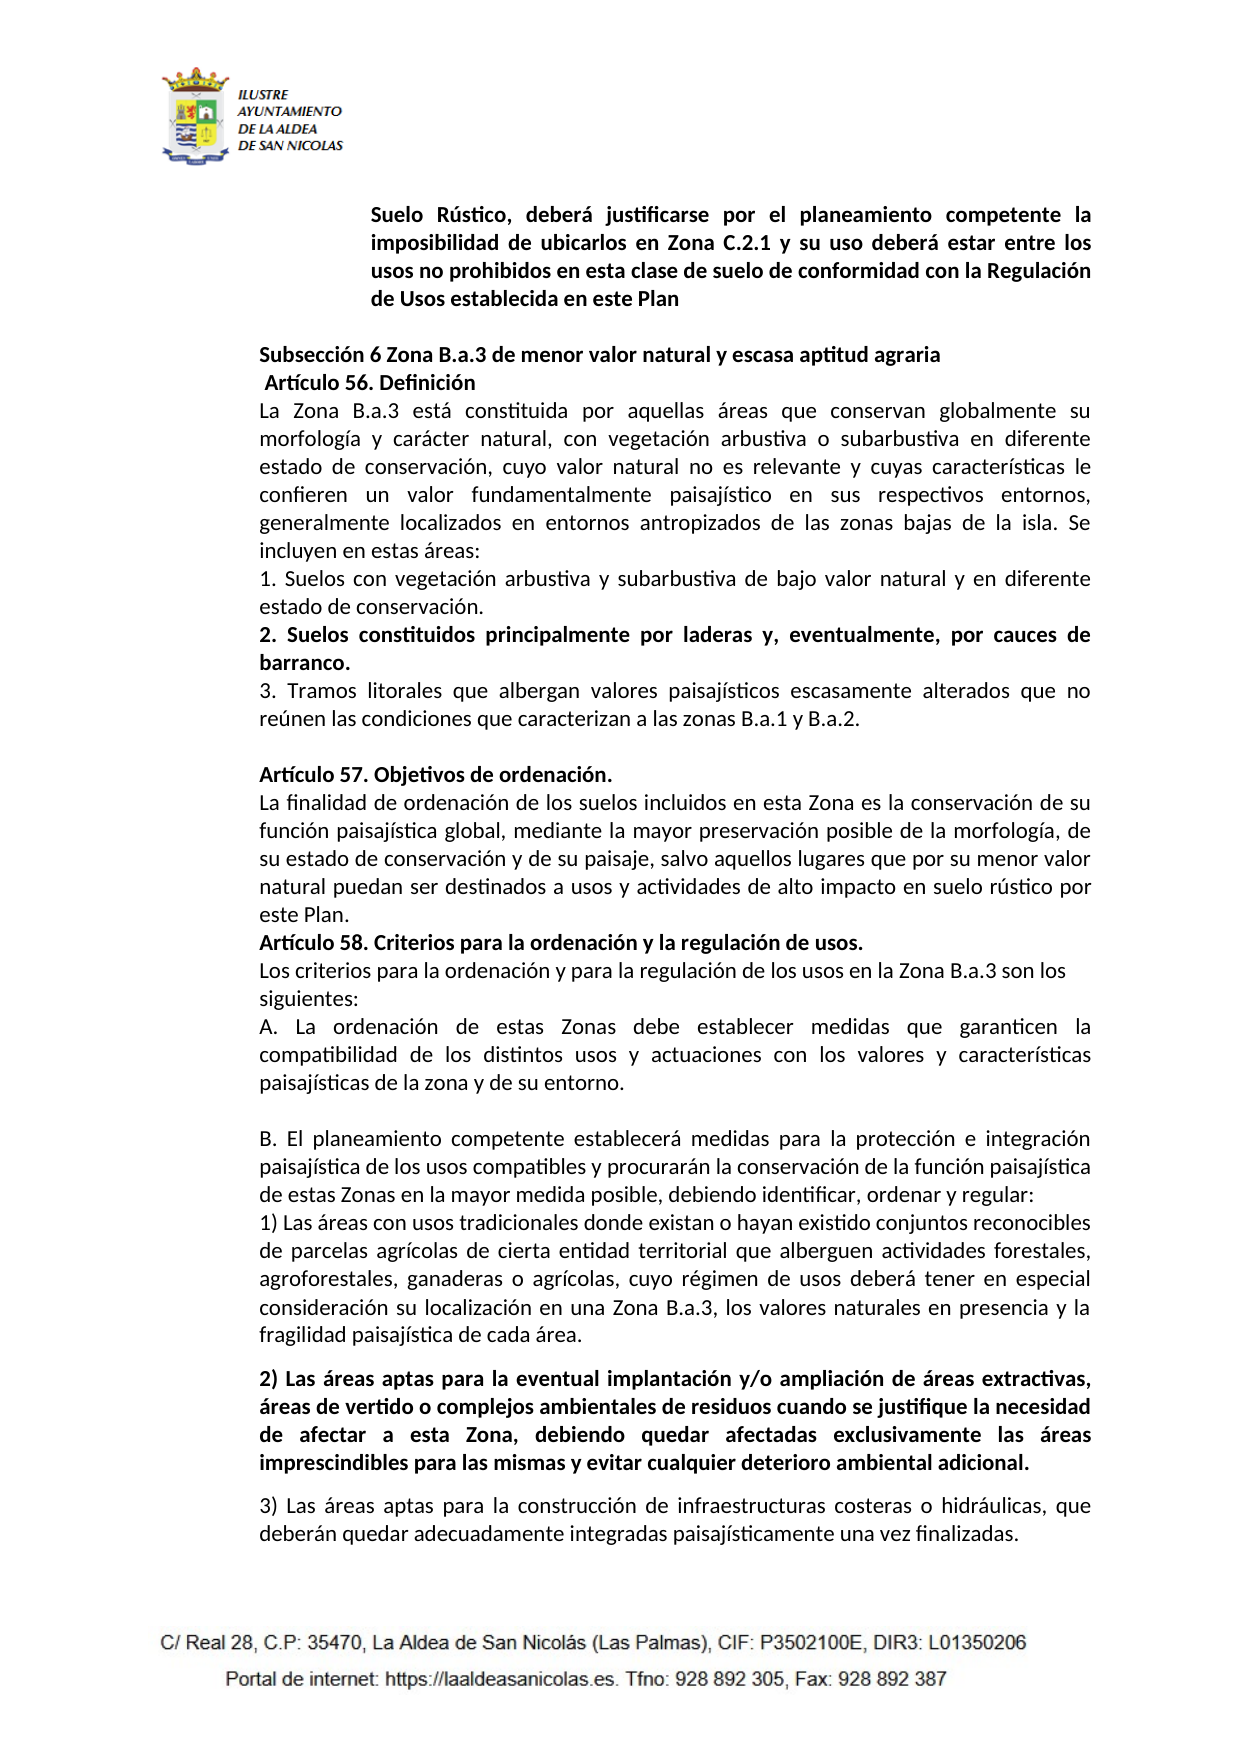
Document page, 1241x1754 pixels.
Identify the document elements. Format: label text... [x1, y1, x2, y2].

list A. La ordenación de estas Zonas debe establecer medidas que garanticen la compatibilidad de los distintos usos y actuaciones con los valores y características paisajísticas de la zona y de su entorno. [259, 1012, 1093, 1096]
list La finalidad de ordenación de los suelos incluidos en esta Zona es la conservación de su función paisajística global, mediante la mayor preservación posible de la morfología, de su estado de conservación y de su paisaje, salvo aquellos lugares que por su menor valor natural puedan ser destinados a usos y actividades de alto impacto en suelo rústico por este Plan. [259, 788, 1093, 928]
picture [148, 59, 359, 173]
list La Zona B.a.3 está constituida por aquellas áreas que conservan globalmente su morfología y carácter natural, con vegetación arbustiva o subarbustiva en diferente estado de conservación, cuyo valor natural no es relevante y cuyas características le confieren un valor fundamentalmente paisajístico en sus respectivos entornos, generalmente localizados en entornos antropizados de las zonas bajas de la isla. Se incluyen en estas áreas: [259, 396, 1093, 564]
list 2) Las áreas aptas para la eventual implantación y/o ampliación de áreas extractivas, áreas de vertido o complejos ambientales de residuos cuando se justifique la necesidad de afectar a esta Zona, debiendo quedar afectadas exclusivamente las áreas imprescindibles para las mismas y evitar cualquier deterioro ambiental adicional. [259, 1364, 1093, 1476]
list Artículo 58. Criterios para la ordenación y la regulación de usos. [259, 928, 1093, 956]
list Suelo Rústico, deberá justificarse por el planeamiento competente la imposibilidad de ubicarlos en Zona C.2.1 y su uso deberá estar entre los usos no prohibidos en esta clase de suelo de conformidad con la Regulación de Usos establecida en este Plan [371, 200, 1093, 312]
list siguientes: [259, 984, 1093, 1012]
list Artículo 56. Definición [259, 368, 1093, 396]
list 3. Tramos litorales que albergan valores paisajísticos escasamente alterados que no reúnen las condiciones que caracterizan a las zonas B.a.1 y B.a.2. [259, 676, 1093, 732]
list Artículo 57. Objetivos de ordenación. [259, 760, 1093, 788]
list 2. Suelos constituidos principalmente por laderas y, eventualmente, por cauces de barranco. [259, 620, 1093, 676]
list B. El planeamiento competente establecerá medidas para la protección e integración paisajística de los usos compatibles y procurarán la conservación de la función paisajística de estas Zonas en la mayor medida posible, debiendo identificar, ordenar y regular: [259, 1124, 1093, 1208]
list 1. Suelos con vegetación arbustiva y subarbustiva de bajo valor natural y en diferente estado de conservación. [259, 564, 1093, 620]
list Subsección 6 Zona B.a.3 de menor valor natural y escasa aptitud agraria [259, 340, 1093, 368]
picture [148, 1626, 1034, 1695]
list 3) Las áreas aptas para la construcción de infraestructuras costeras o hidráulicas, que deberán quedar adecuadamente integradas paisajísticamente una vez finalizadas. [259, 1491, 1093, 1547]
list 1) Las áreas con usos tradicionales donde existan o hayan existido conjuntos reconocibles de parcelas agrícolas de cierta entidad territorial que alberguen actividades forestales, agroforestales, ganaderas o agrícolas, cuyo régimen de usos deberá tener en especial consideración su localización en una Zona B.a.3, los valores naturales en presencia y la fragilidad paisajística de cada área. [259, 1208, 1093, 1349]
list Los criterios para la ordenación y para la regulación de los usos en la Zona B.a.3 son los [259, 956, 1093, 984]
